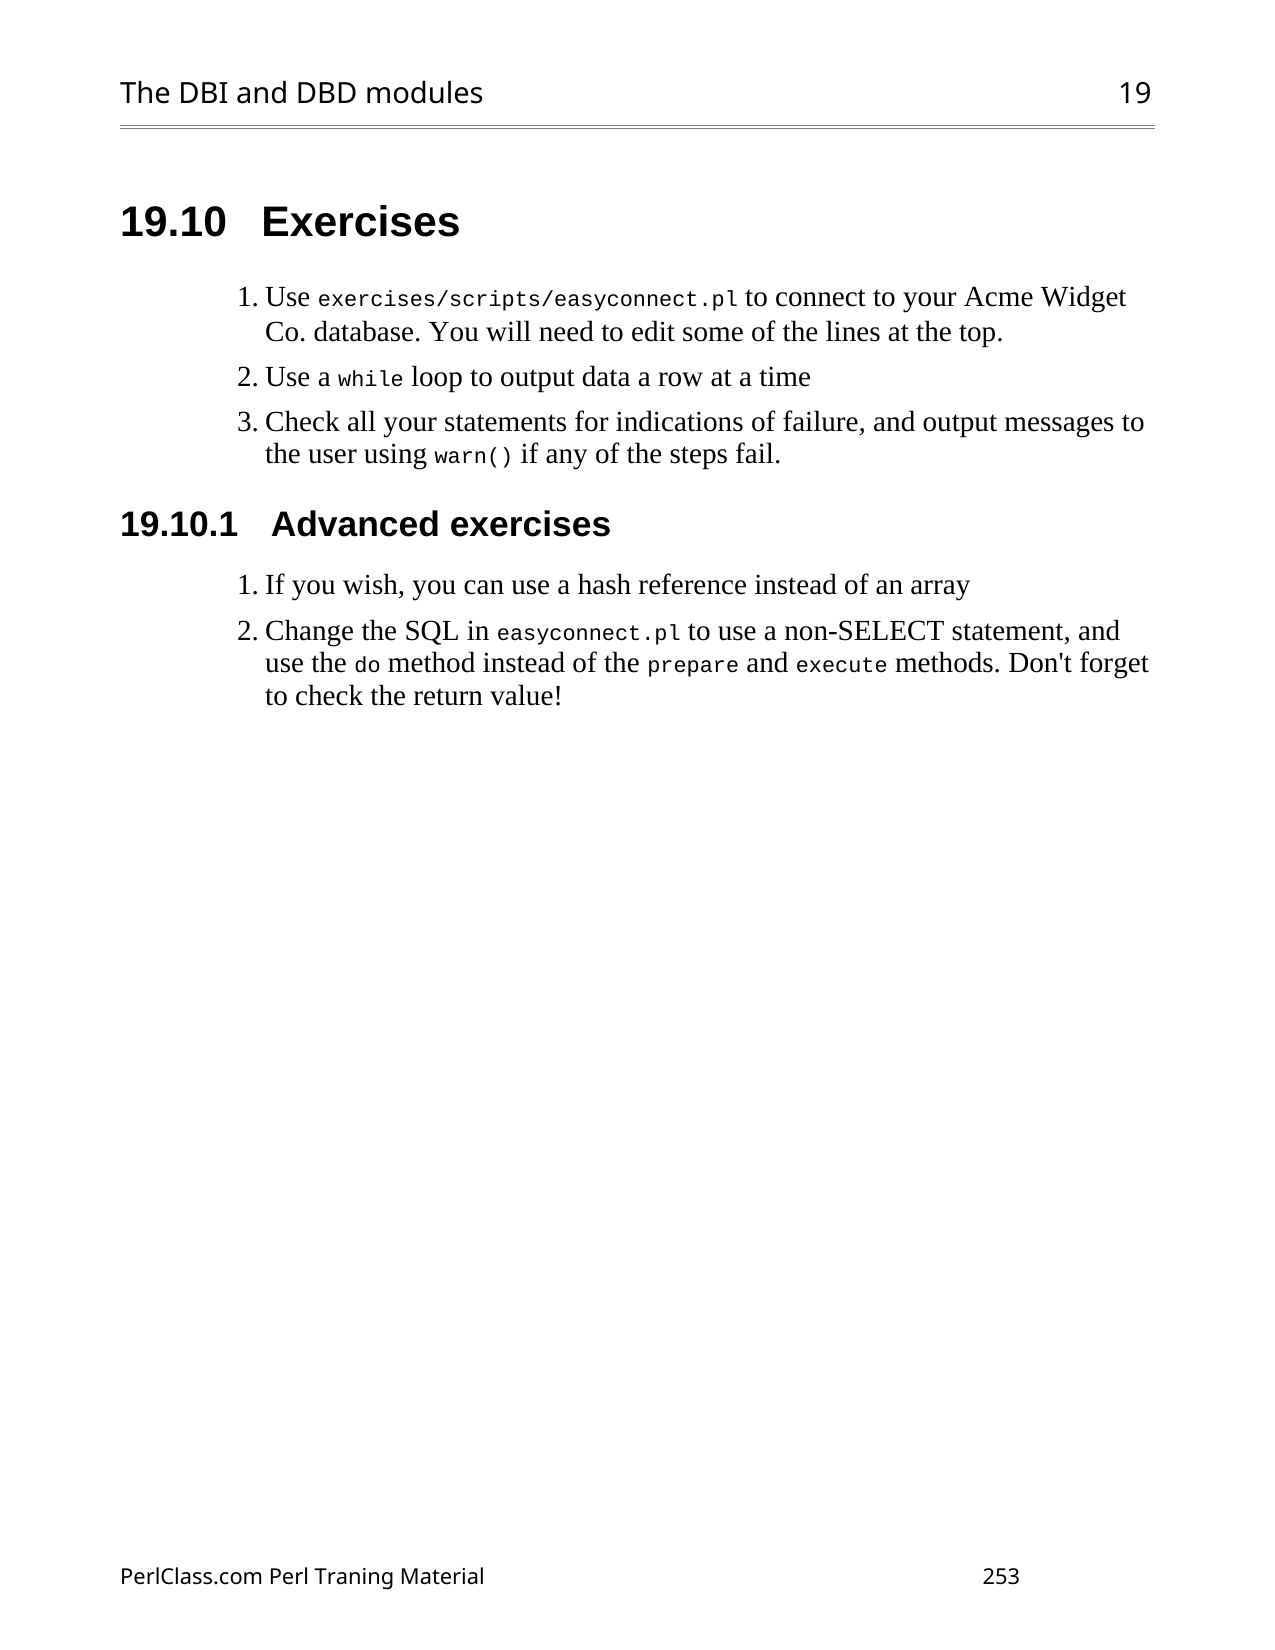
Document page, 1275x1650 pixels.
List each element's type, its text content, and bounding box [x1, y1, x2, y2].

subtitle Advanced exercises [120, 497, 1155, 544]
text 1. Use exercises/scripts/easyconnect.pl to connect to your Acme Widget Co. database. You will need to edit some of the lines at the top. [220, 267, 1155, 348]
text 2. Use a while loop to output data a row at a time [220, 360, 1155, 393]
subtitle Exercises [120, 190, 1155, 246]
text 2. Change the SQL in easyconnect.pl to use a non-SELECT statement, and use the do method instead of the prepare and execute methods. Don't forget to check the return value! [220, 614, 1155, 712]
text 3. Check all your statements for indications of failure, and output messages to the user using warn() if any of the steps fail. [220, 405, 1155, 470]
text 1. If you wish, you can use a hash reference instead of an array [220, 562, 1155, 602]
